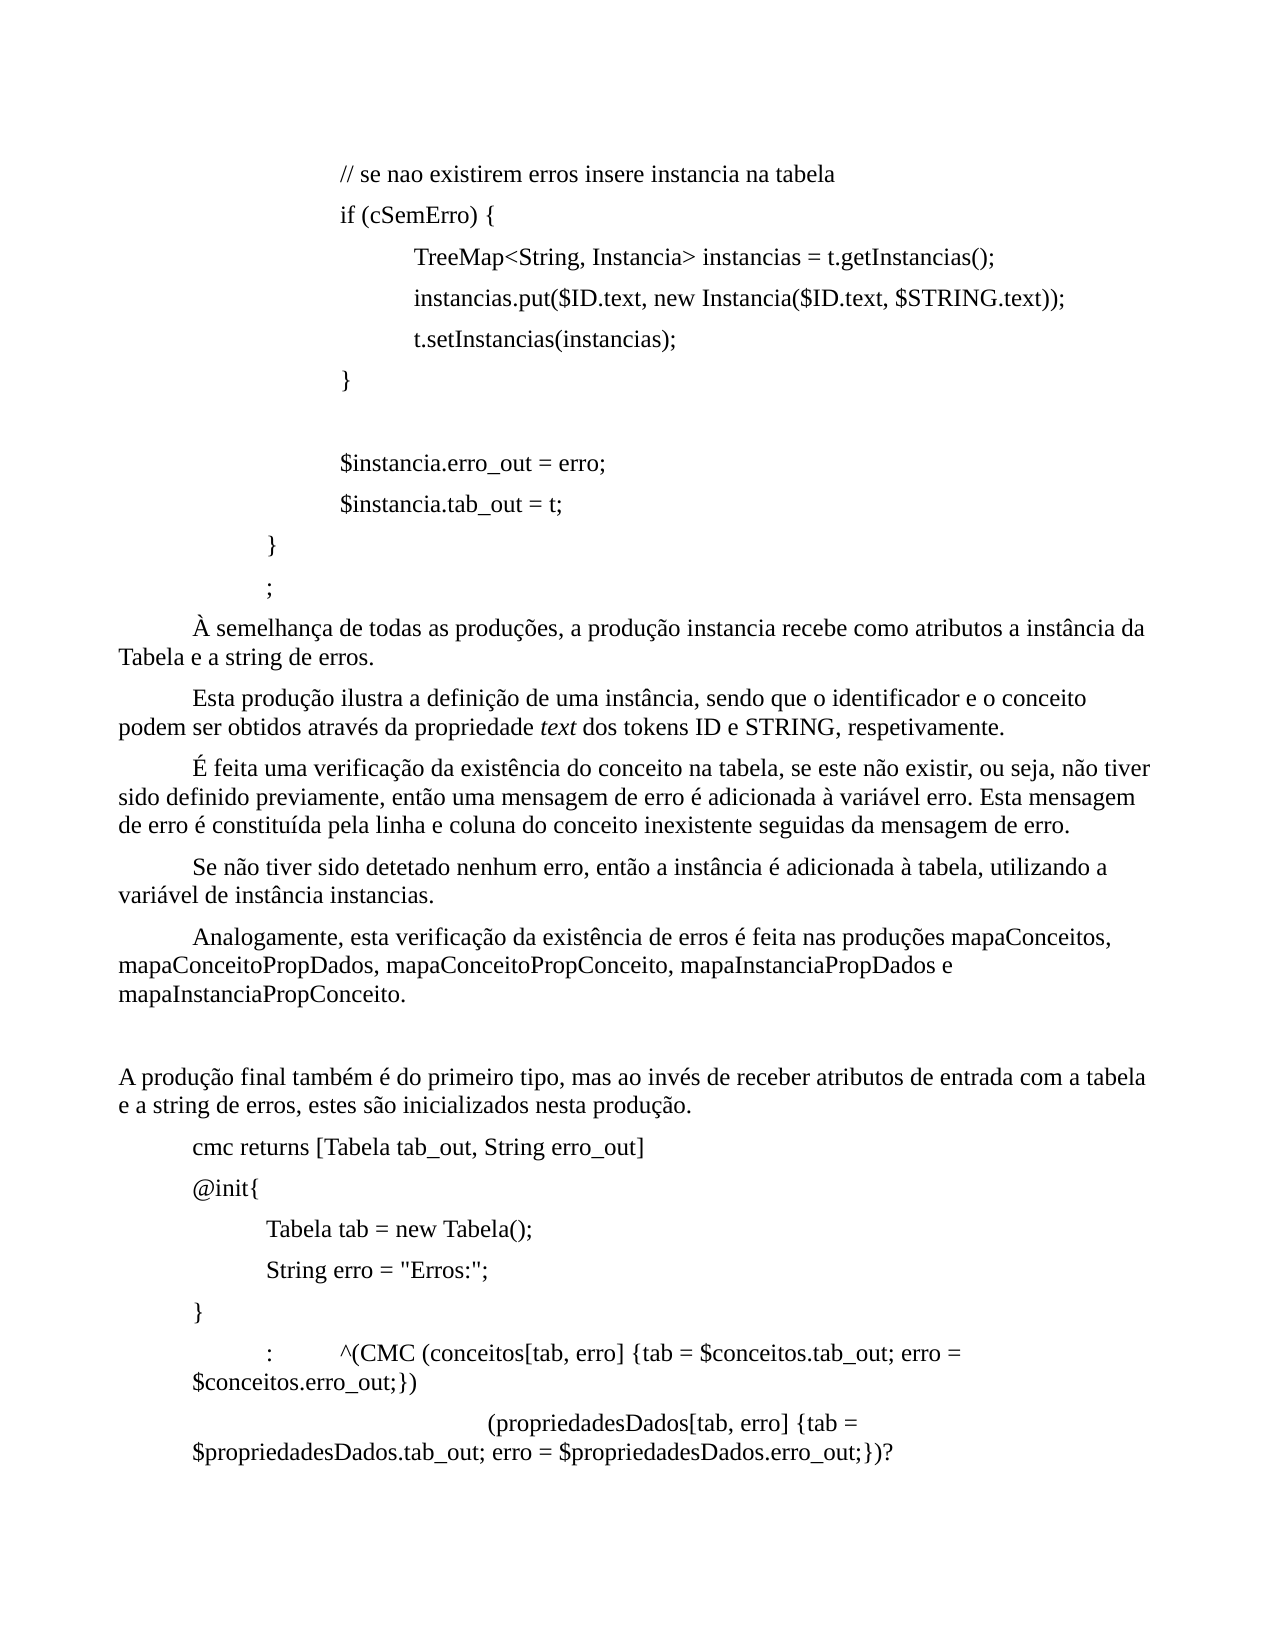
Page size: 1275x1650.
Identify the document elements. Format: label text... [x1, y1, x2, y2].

text // se nao existirem erros insere instancia na tabela [118, 159, 1157, 188]
text (propriedadesDados[tab, erro] {tab = $propriedadesDados.tab_out; erro = $propriedadesDados.erro_out;})? [118, 1408, 1157, 1466]
text instancias.put($ID.text, new Instancia($ID.text, $STRING.text)); [118, 283, 1157, 312]
text } [118, 531, 1157, 559]
text Analogamente, esta verificação da existência de erros é feita nas produções mapaConceitos, mapaConceitoPropDados, mapaConceitoPropConceito, mapaInstanciaPropDados e mapaInstanciaPropConceito. [118, 922, 1157, 1008]
text $instancia.tab_out = t; [118, 489, 1157, 518]
text $instancia.erro_out = erro; [118, 448, 1157, 477]
text String erro = "Erros:"; [118, 1256, 1157, 1284]
text Tabela tab = new Tabela(); [118, 1214, 1157, 1243]
text @init{ [118, 1173, 1157, 1202]
text if (cSemErro) { [118, 201, 1157, 229]
text : ^(CMC (conceitos[tab, erro] {tab = $conceitos.tab_out; erro = $conceitos.erro_out;}) [118, 1338, 1157, 1396]
text } [118, 366, 1157, 394]
text } [118, 1297, 1157, 1326]
text ; [118, 572, 1157, 601]
text TreeMap<String, Instancia> instancias = t.getInstancias(); [118, 242, 1157, 271]
text É feita uma verificação da existência do conceito na tabela, se este não existir, ou seja, não tiver sido definido previamente, então uma mensagem de erro é adicionada à variável erro. Esta mensagem de erro é constituída pela linha e coluna do conceito inexistente seguidas da mensagem de erro. [118, 753, 1157, 839]
text Se não tiver sido detetado nenhum erro, então a instância é adicionada à tabela, utilizando a variável de instância instancias. [118, 852, 1157, 909]
text A produção final também é do primeiro tipo, mas ao invés de receber atributos de entrada com a tabela e a string de erros, estes são inicializados nesta produção. [118, 1062, 1157, 1119]
text cmc returns [Tabela tab_out, String erro_out] [118, 1132, 1157, 1161]
text À semelhança de todas as produções, a produção instancia recebe como atributos a instância da Tabela e a string de erros. [118, 613, 1157, 671]
text t.setInstancias(instancias); [118, 324, 1157, 353]
text Esta produção ilustra a definição de uma instância, sendo que o identificador e o conceito podem ser obtidos através da propriedade text dos tokens ID e STRING, respetivamente. [118, 683, 1157, 741]
